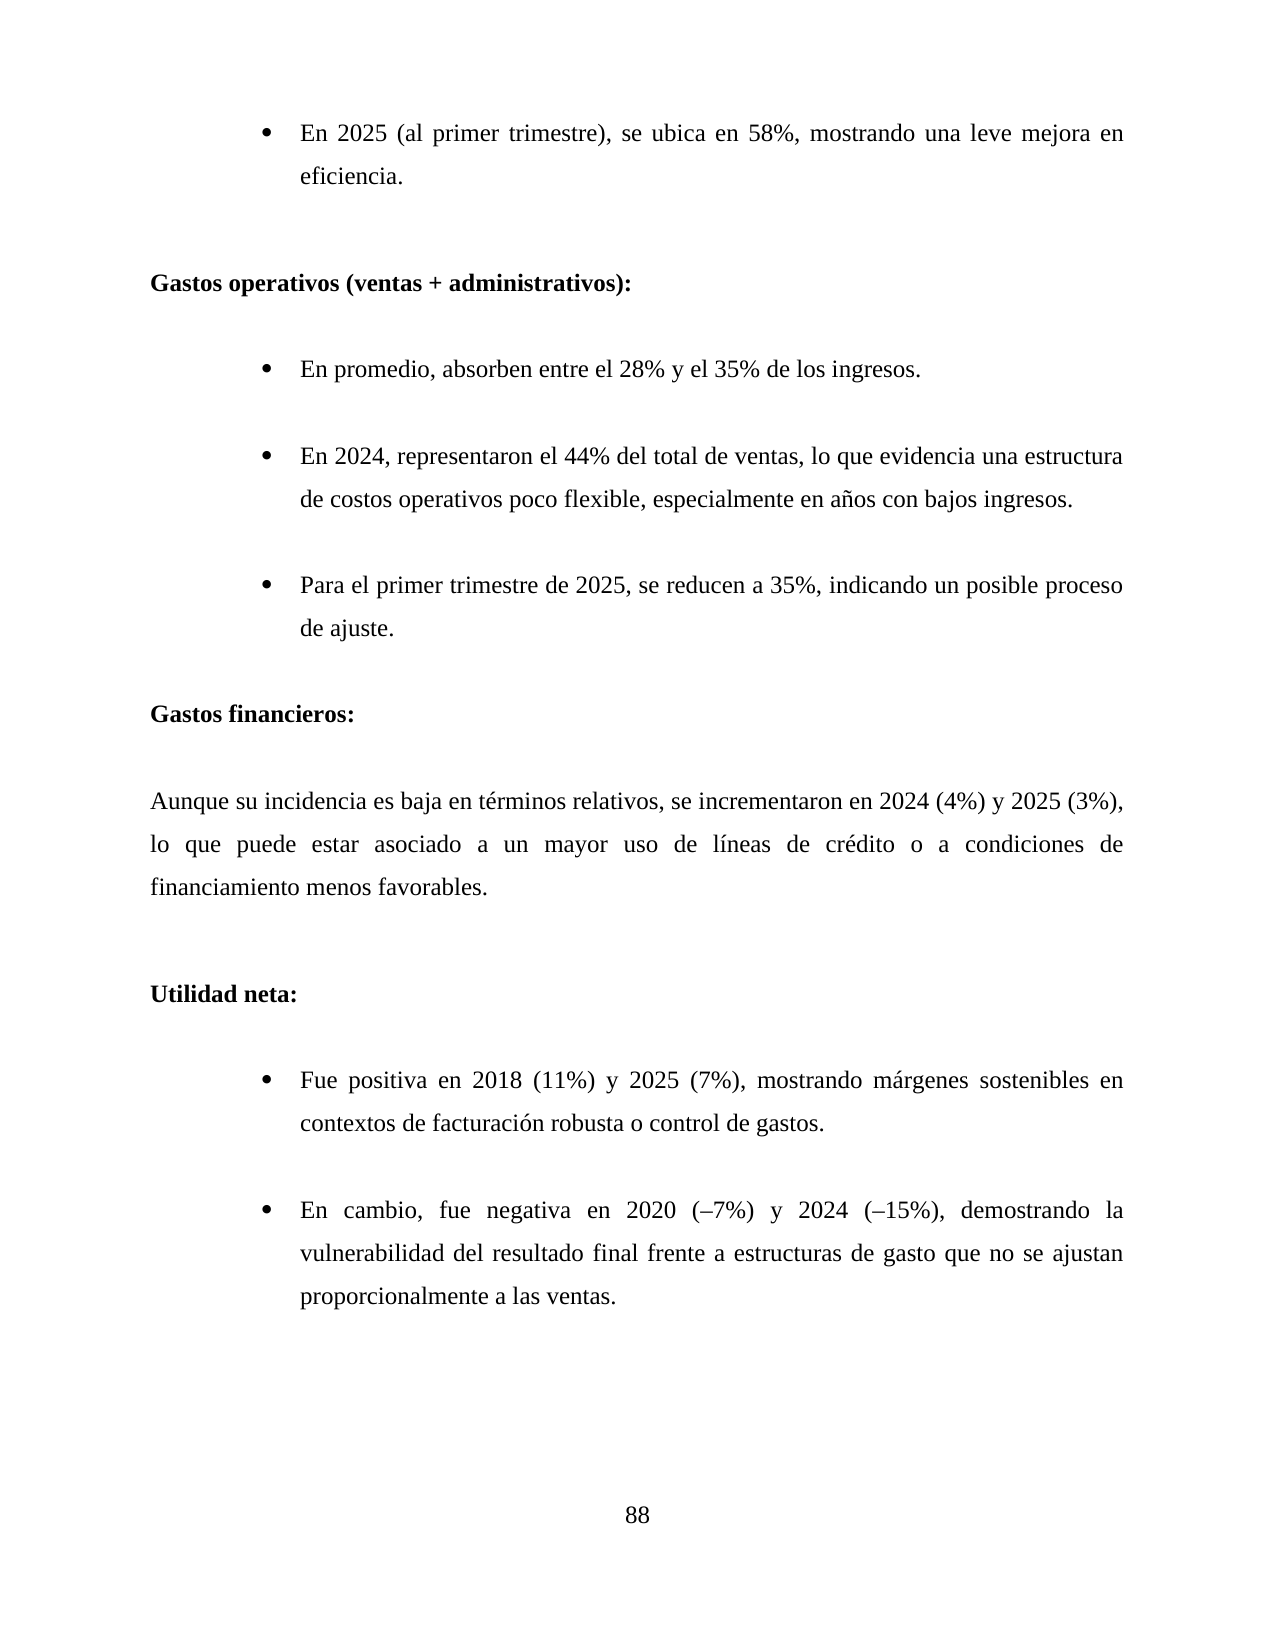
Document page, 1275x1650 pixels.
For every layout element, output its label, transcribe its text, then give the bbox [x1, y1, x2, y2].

subtitle Gastos operativos (ventas + administrativos): [150, 268, 1125, 297]
list En promedio, absorben entre el 28% y el 35% de los ingresos. [262, 354, 1125, 383]
list En cambio, fue negativa en 2020 (–7%) y 2024 (–15%), demostrando la vulnerabilidad del resultado final frente a estructuras de gasto que no se ajustan proporcionalmente a las ventas. [262, 1195, 1125, 1310]
list Fue positiva en 2018 (11%) y 2025 (7%), mostrando márgenes sostenibles en contextos de facturación robusta o control de gastos. [262, 1065, 1125, 1137]
list En 2025 (al primer trimestre), se ubica en 58%, mostrando una leve mejora en eficiencia. [262, 118, 1125, 190]
list En 2024, representaron el 44% del total de ventas, lo que evidencia una estructura de costos operativos poco flexible, especialmente en años con bajos ingresos. [262, 441, 1125, 513]
text Aunque su incidencia es baja en términos relativos, se incrementaron en 2024 (4%) y 2025 (3%), lo que puede estar asociado a un mayor uso de líneas de crédito o a condiciones de financiamiento menos favorables. [150, 786, 1125, 901]
list Para el primer trimestre de 2025, se reducen a 35%, indicando un posible proceso de ajuste. [262, 570, 1125, 642]
text Gastos financieros: [150, 699, 1125, 728]
subtitle Utilidad neta: [150, 979, 1125, 1008]
